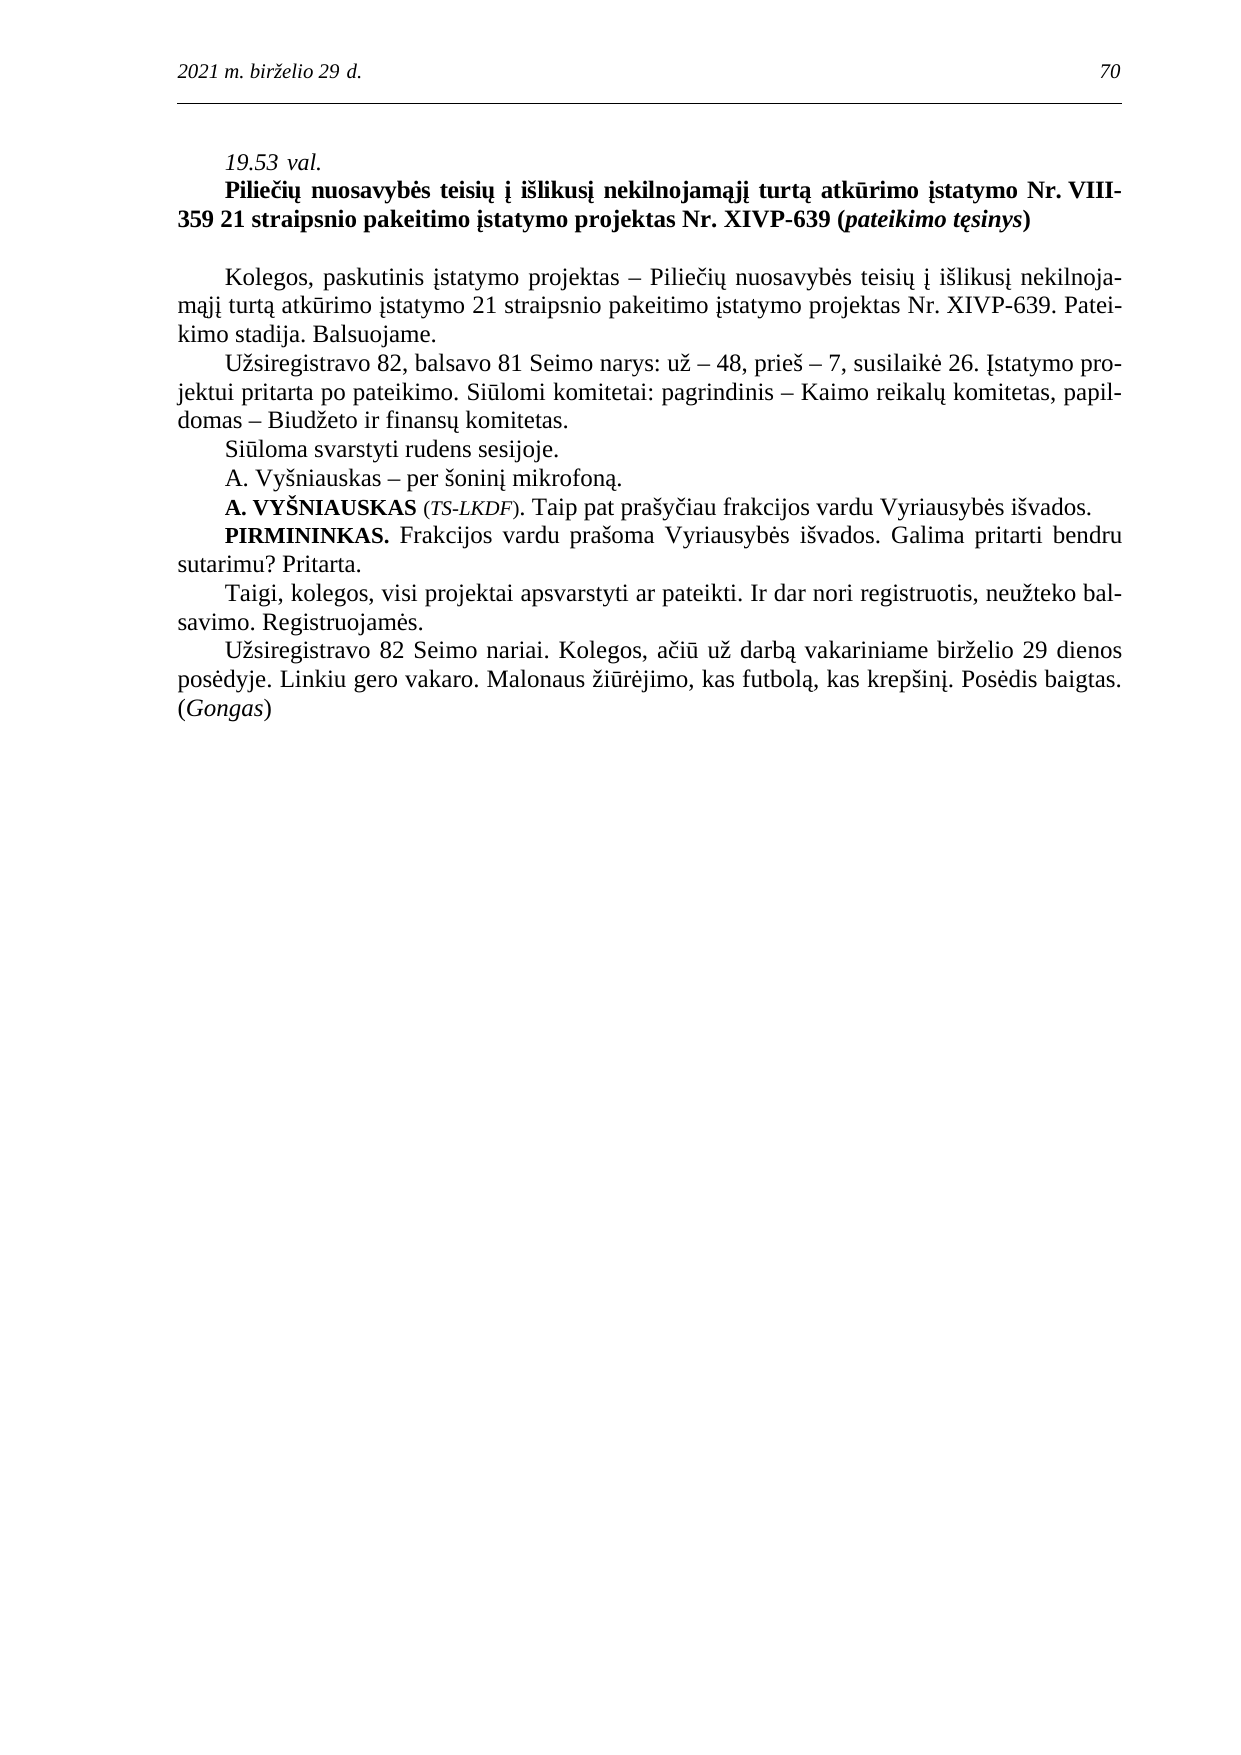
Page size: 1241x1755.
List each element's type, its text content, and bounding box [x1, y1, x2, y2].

text Siū­lo­ma svars­ty­ti ru­dens se­si­jo­je. [177, 434, 1122, 463]
text 19.53 val. [224, 148, 1122, 175]
text Ko­le­gos, pas­ku­ti­nis įsta­ty­mo pro­jek­tas – Pi­lie­čių nuo­sa­vy­bės tei­sių į iš­li­ku­sį ne­kil­no­ja­mą­jį tur­tą at­kū­ri­mo įsta­ty­mo 21 straips­nio pa­kei­ti­mo įsta­ty­mo pro­jek­tas Nr. XIVP-639. Pa­tei­ki­mo sta­di­ja. Bal­suo­ja­me. [177, 262, 1122, 348]
text PIRMININKAS. Frak­ci­jos var­du pra­šo­ma Vy­riau­sy­bės iš­va­dos. Ga­li­ma pri­tar­ti ben­dru su­ta­ri­mu? Pri­tar­ta. [177, 520, 1122, 578]
text A. VYŠNIAUSKAS (TS-LKDF). Taip pat pra­šy­čiau frak­ci­jos var­du Vy­riau­sy­bės iš­va­dos. [177, 492, 1122, 520]
text Pi­lie­čių nuo­sa­vy­bės tei­sių į iš­li­ku­sį ne­kil­no­ja­mą­jį tur­tą at­kū­ri­mo įsta­ty­mo Nr. VIII-359 21 straips­nio pa­kei­ti­mo įsta­ty­mo pro­jek­tas Nr. XIVP-639 (pa­tei­ki­mo tę­si­nys) [177, 175, 1122, 233]
text Tai­gi, ko­le­gos, vi­si pro­jek­tai ap­svars­ty­ti ar pa­teik­ti. Ir dar no­ri re­gist­ruo­tis, ne­už­te­ko bal­sa­vi­mo. Re­gist­ruo­ja­mės. [177, 578, 1122, 635]
text Už­si­re­gist­ra­vo 82 Sei­mo na­riai. Ko­le­gos, ačiū už dar­bą va­ka­ri­nia­me bir­že­lio 29 die­nos po­sė­dy­je. Lin­kiu ge­ro va­ka­ro. Ma­lo­naus žiū­rė­ji­mo, kas fut­bo­lą, kas krep­ši­nį. Po­sė­dis baig­tas. (Gon­gas) [177, 635, 1122, 722]
text A. Vyš­niaus­kas – per šo­ni­nį mik­ro­fo­ną. [177, 463, 1122, 492]
text Už­si­re­gist­ra­vo 82, bal­sa­vo 81 Sei­mo na­rys: už – 48, prieš – 7, su­si­lai­kė 26. Įsta­ty­mo pro­jek­tui pri­tar­ta po pa­tei­ki­mo. Siū­lo­mi ko­mi­te­tai: pa­grin­di­nis – Kai­mo rei­ka­lų ko­mi­te­tas, pa­pil­do­mas – Biu­dže­to ir fi­nan­sų ko­mi­te­tas. [177, 348, 1122, 434]
